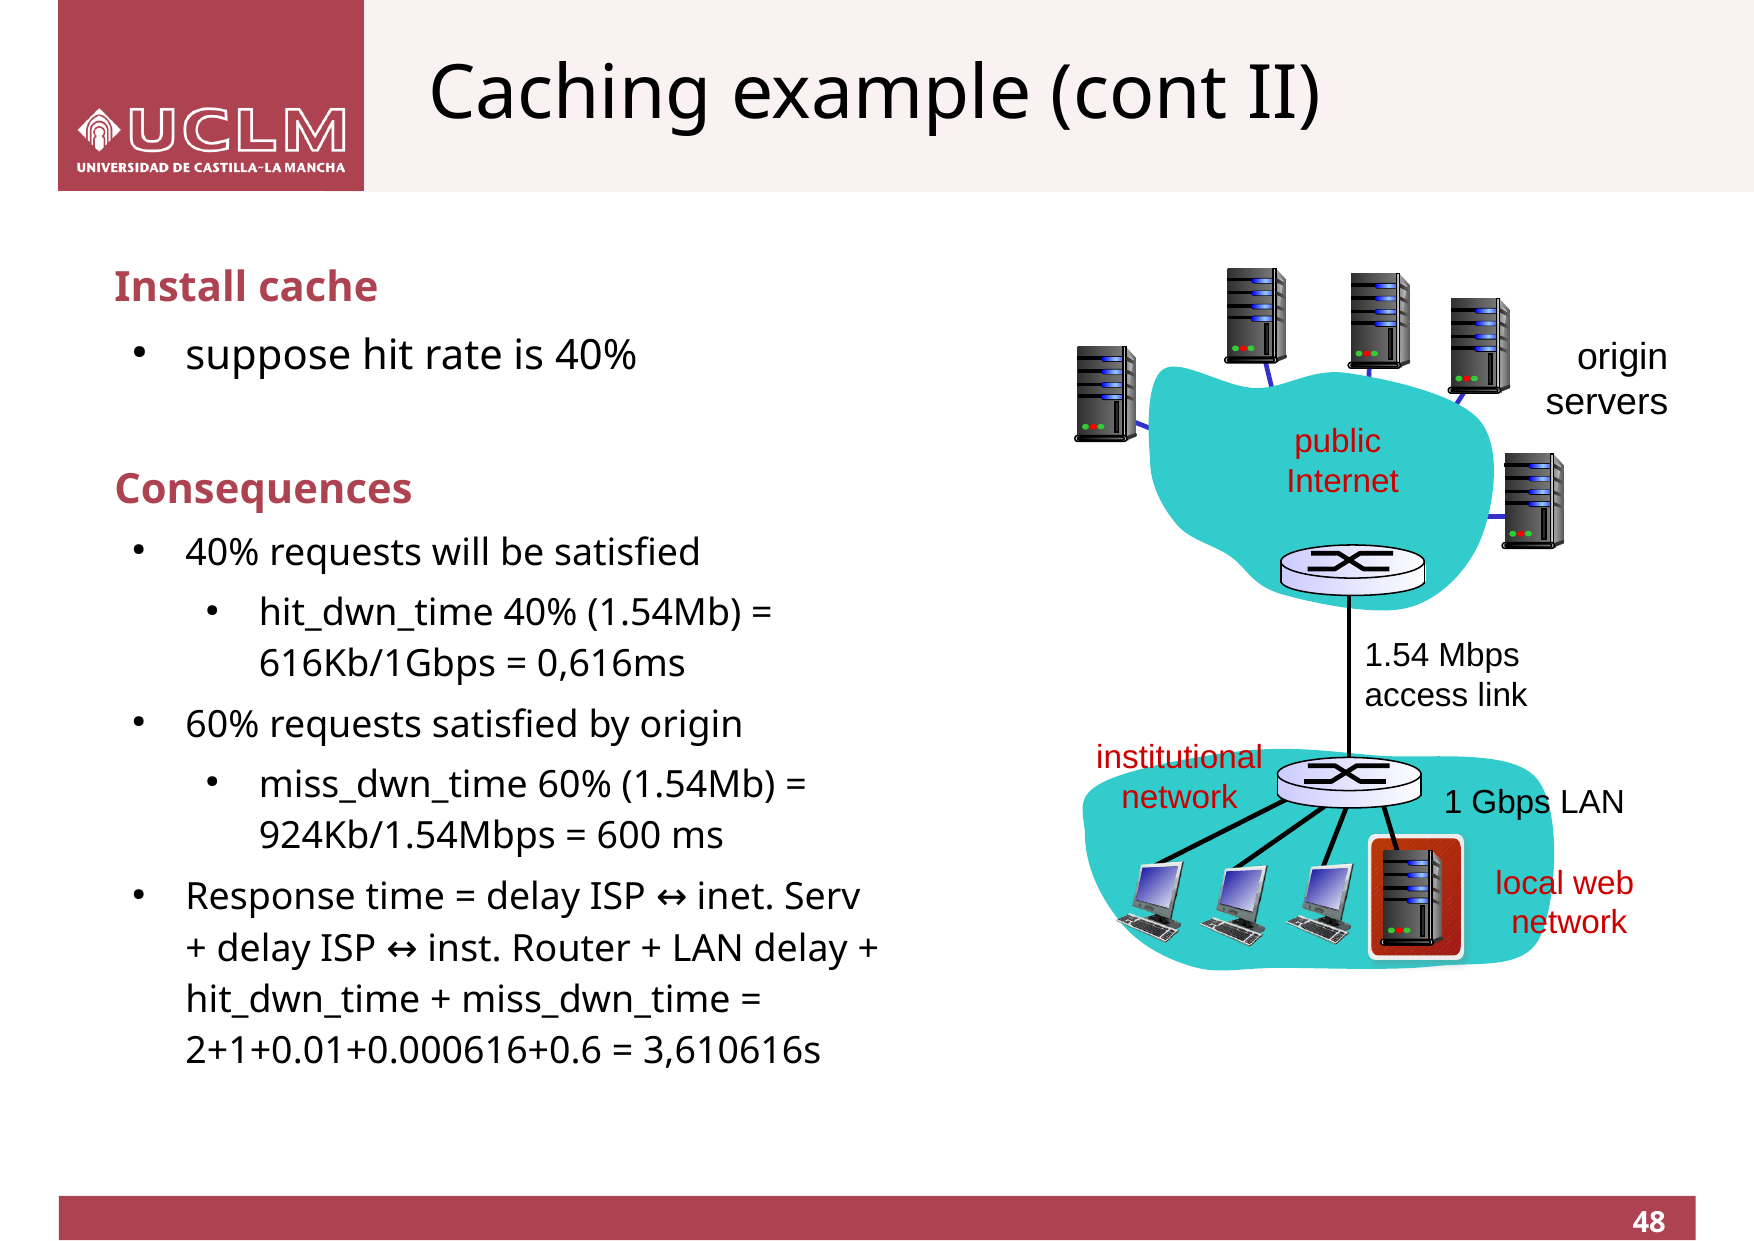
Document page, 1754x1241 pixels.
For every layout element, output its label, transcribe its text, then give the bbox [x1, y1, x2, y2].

text_box local web network [1480, 853, 1659, 949]
text_box 1 Gbps LAN [1428, 772, 1640, 828]
text_box origin servers [1530, 324, 1684, 431]
text_box [1074, 346, 1137, 442]
text_box [1502, 453, 1565, 549]
text_box [1476, 828, 1555, 965]
text_box [1224, 268, 1287, 363]
text_box [1148, 366, 1494, 611]
text_box 1.54 Mbps access link [1349, 625, 1545, 721]
text_box [1135, 866, 1178, 909]
picture [58, 0, 364, 191]
text_box public Internet [1262, 411, 1414, 508]
text_box [1380, 850, 1443, 946]
title Caching example (cont II) [413, 0, 1667, 198]
list Install cache suppose hit rate is 40% Consequences 40% requests will be satisfied hit_dwn_time 40% (1.54Mb) = 616Kb/1Gbps = 0,616ms 60% requests satisfied by origin miss_dwn_time 60% (1.54Mb) = 924Kb/1.54Mbps = 600 ms Response time = delay ISP ↔ inet. Serv + delay ISP ↔ inst. Router + LAN delay + hit_dwn_time + miss_dwn_time = 2+1+0.01+0.000616+0.6 = 3,610616s [99, 249, 899, 1223]
picture [1359, 822, 1476, 975]
text_box [1448, 298, 1511, 394]
text_box [1083, 824, 1230, 890]
text_box institutional network [1081, 727, 1279, 824]
text_box [1348, 273, 1411, 369]
text_box [1219, 869, 1262, 912]
text_box [1305, 868, 1348, 910]
text_box [1151, 748, 1530, 971]
picture [1099, 857, 1356, 953]
